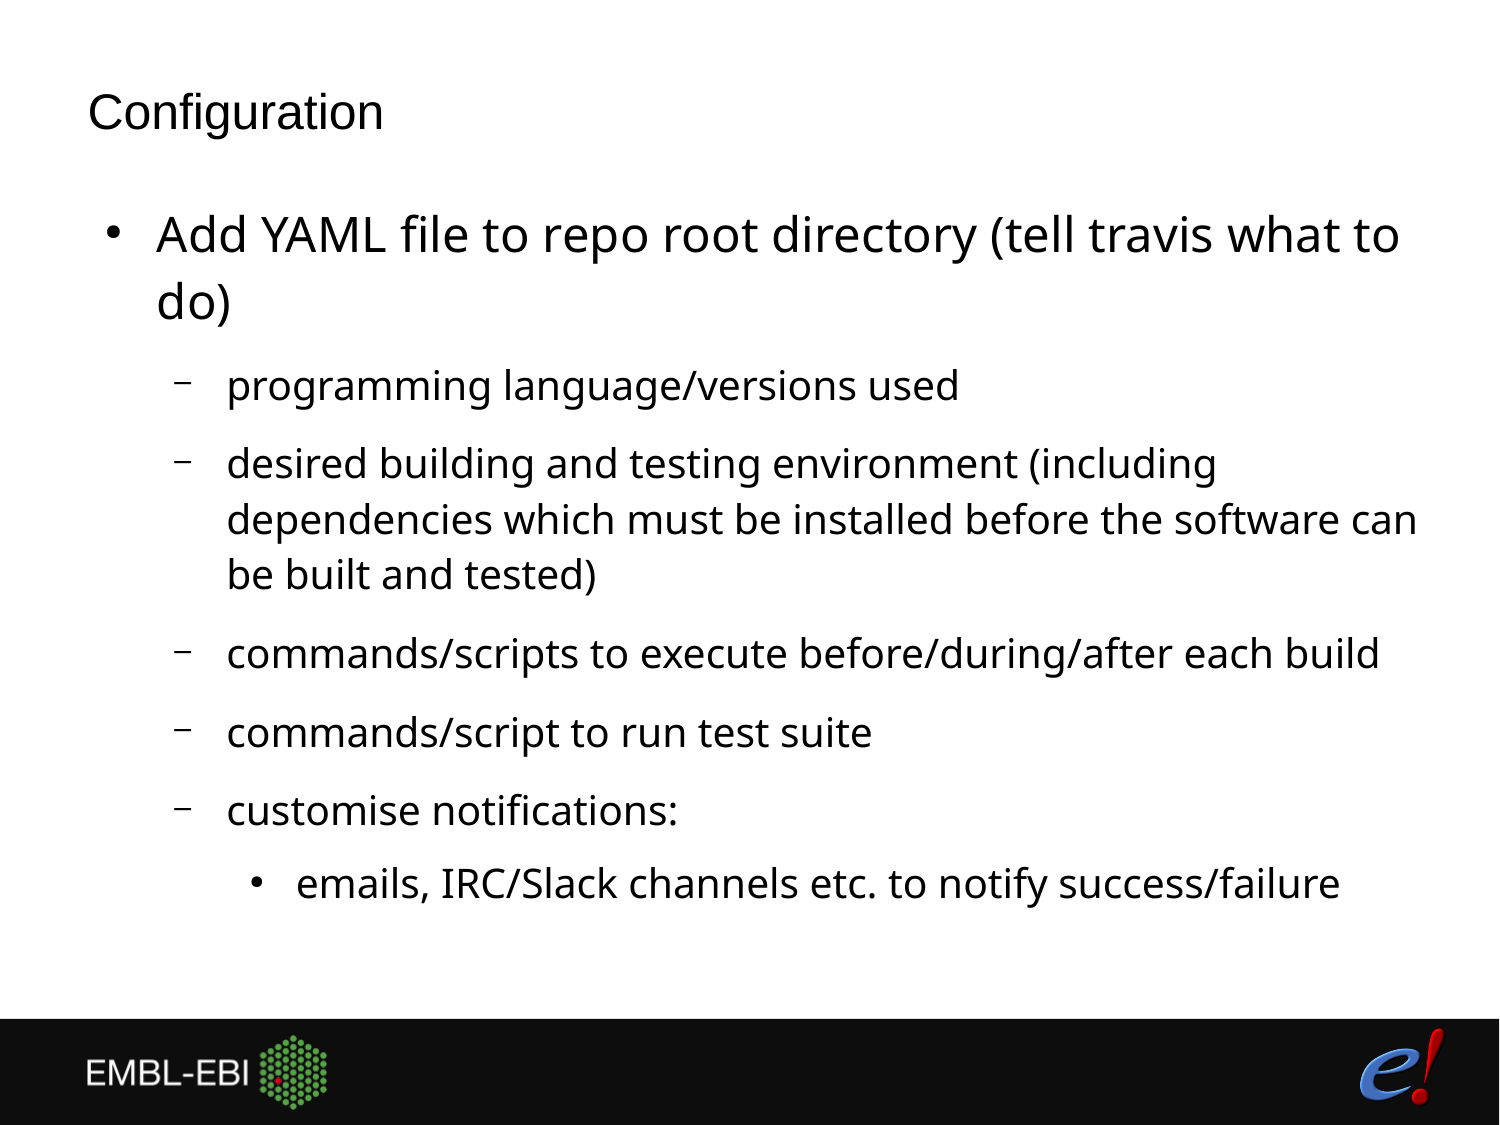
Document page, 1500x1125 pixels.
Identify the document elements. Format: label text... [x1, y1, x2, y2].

list Add YAML file to repo root directory (tell travis what to do) programming language/versions used desired building and testing environment (including dependencies which must be installed before the software can be built and tested) commands/scripts to execute before/during/after each build commands/script to run test suite customise notifications: emails, IRC/Slack channels etc. to notify success/failure [87, 200, 1425, 914]
picture [1357, 1026, 1448, 1112]
title Configuration [87, 50, 1425, 175]
picture [87, 1035, 327, 1110]
